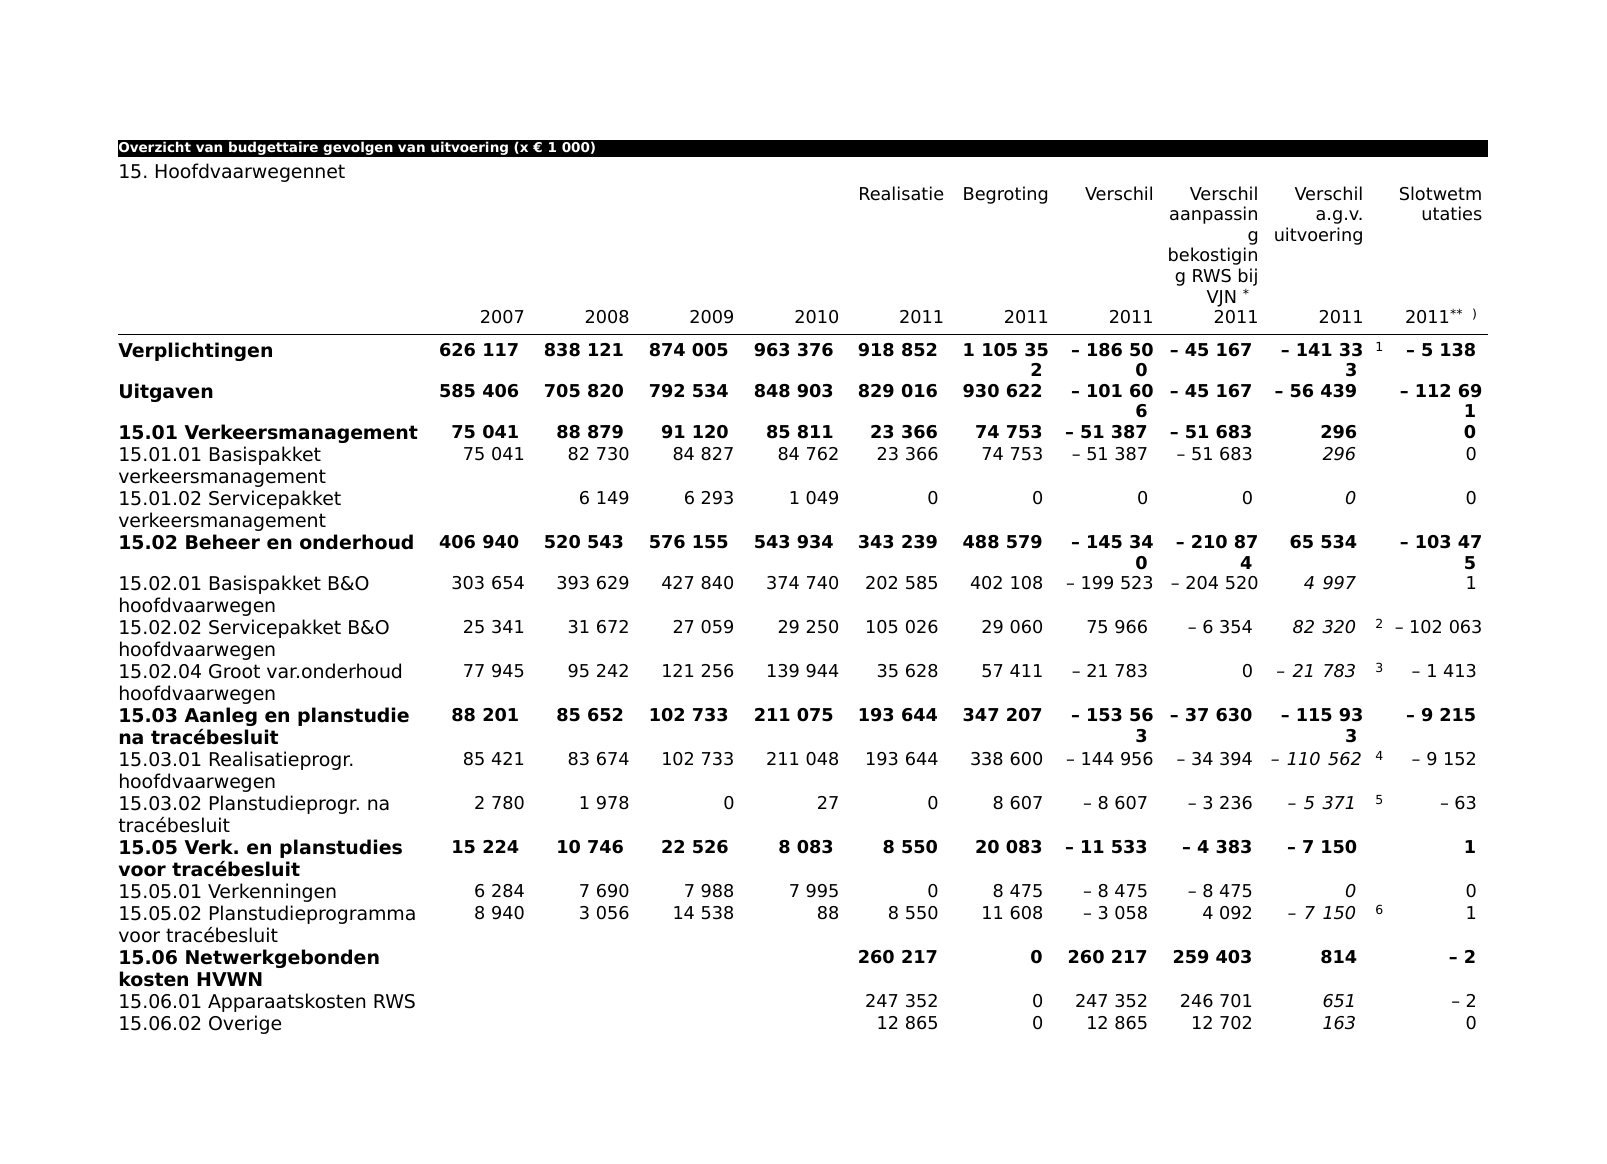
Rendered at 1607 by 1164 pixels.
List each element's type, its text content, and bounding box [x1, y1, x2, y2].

table_cell 211 048 [740, 749, 845, 793]
table_cell 0 [950, 488, 1054, 532]
table_cell 848 903 [740, 381, 845, 422]
table_cell – 34 394 [1160, 749, 1264, 793]
table_cell – 112 691 [1383, 381, 1488, 422]
table_cell [530, 1013, 635, 1035]
table_cell 88 879 [530, 422, 635, 444]
table_cell 0 [1055, 488, 1159, 532]
table_cell [1369, 991, 1383, 1013]
table_cell 23 366 [845, 444, 950, 488]
table_cell 2007 [426, 307, 530, 334]
table_cell 102 733 [635, 749, 740, 793]
table_cell [1369, 573, 1383, 617]
table_cell – 8 607 [1055, 793, 1159, 837]
table_cell 11 608 [950, 903, 1054, 947]
table_cell 1 049 [740, 488, 845, 532]
table_cell – 5 138 [1383, 335, 1488, 381]
table_cell 0 [1383, 422, 1488, 444]
table_cell [530, 184, 635, 307]
table_cell 0 [1383, 881, 1488, 903]
table_cell Verschil [1055, 184, 1159, 307]
table_cell – 199 523 [1055, 573, 1159, 617]
table_cell 83 674 [530, 749, 635, 793]
table_cell 29 250 [740, 617, 845, 661]
table_cell 393 629 [530, 573, 635, 617]
table_cell Verschil aanpassing bekostiging RWS bij VJN * [1160, 184, 1264, 307]
table_cell [426, 991, 530, 1013]
table_cell – 21 783 [1264, 661, 1369, 705]
table_cell 91 120 [635, 422, 740, 444]
table_cell 8 475 [950, 881, 1054, 903]
table_cell 85 652 [530, 705, 635, 749]
table_cell 20 083 [950, 837, 1054, 881]
table_cell 77 945 [426, 661, 530, 705]
table_cell 7 690 [530, 881, 635, 903]
table_cell 2011 [845, 307, 950, 334]
table_cell 105 026 [845, 617, 950, 661]
table_cell – 186 500 [1055, 335, 1159, 381]
table_cell 814 [1264, 947, 1369, 991]
table_cell 343 239 [845, 532, 950, 573]
table_cell 8 607 [950, 793, 1054, 837]
table_cell 15.05 Verk. en planstudies voor tracébesluit [118, 837, 426, 881]
table_cell – 7 150 [1264, 837, 1369, 881]
table_cell 3 [1369, 661, 1383, 705]
table_cell – 11 533 [1055, 837, 1159, 881]
table_cell 22 526 [635, 837, 740, 881]
table_cell 3 056 [530, 903, 635, 947]
table_cell [1369, 444, 1383, 488]
table_cell 303 654 [426, 573, 530, 617]
table_cell 0 [1264, 881, 1369, 903]
table_cell – 51 387 [1055, 444, 1159, 488]
table_cell 35 628 [845, 661, 950, 705]
table_cell 402 108 [950, 573, 1054, 617]
table_cell 12 865 [1055, 1013, 1159, 1035]
table_cell [635, 157, 740, 183]
table_cell – 9 152 [1383, 749, 1488, 793]
table_cell [118, 184, 426, 307]
table_cell – 204 520 [1160, 573, 1264, 617]
table_cell [426, 157, 530, 183]
table_cell 247 352 [845, 991, 950, 1013]
table_cell [635, 991, 740, 1013]
table_cell 2 780 [426, 793, 530, 837]
table_cell [1369, 422, 1383, 444]
table_cell – 8 475 [1055, 881, 1159, 903]
table_cell – 2 [1383, 947, 1488, 991]
table_cell 65 534 [1264, 532, 1369, 573]
table_cell 7 995 [740, 881, 845, 903]
table_cell – 7 150 [1264, 903, 1369, 947]
table_cell 8 940 [426, 903, 530, 947]
table_cell [426, 1013, 530, 1035]
table_cell 15.06 Netwerkgebonden kosten HVWN [118, 947, 426, 991]
table_cell 102 733 [635, 705, 740, 749]
table_cell – 6 354 [1160, 617, 1264, 661]
table_cell 0 [950, 991, 1054, 1013]
table_cell 74 753 [950, 444, 1054, 488]
table_cell 260 217 [845, 947, 950, 991]
table_cell – 210 874 [1160, 532, 1264, 573]
table_cell 338 600 [950, 749, 1054, 793]
table_cell 163 [1264, 1013, 1369, 1035]
table_cell 27 [740, 793, 845, 837]
table_cell 15 224 [426, 837, 530, 881]
table_cell 82 730 [530, 444, 635, 488]
table_cell [426, 947, 530, 991]
table_cell 296 [1264, 422, 1369, 444]
table_cell 15.05.01 Verkenningen [118, 881, 426, 903]
table_cell [530, 157, 635, 183]
table_cell 0 [845, 793, 950, 837]
table_cell – 45 167 [1160, 381, 1264, 422]
table_cell – 37 630 [1160, 705, 1264, 749]
table_cell 82 320 [1264, 617, 1369, 661]
table_cell 246 701 [1160, 991, 1264, 1013]
table_cell – 63 [1383, 793, 1488, 837]
table_cell 74 753 [950, 422, 1054, 444]
table_cell 2 [1369, 617, 1383, 661]
table_cell 6 149 [530, 488, 635, 532]
table_cell 25 341 [426, 617, 530, 661]
table_cell 15.06.02 Overige [118, 1013, 426, 1035]
table_cell 918 852 [845, 335, 950, 381]
table_cell 14 538 [635, 903, 740, 947]
table_cell [635, 184, 740, 307]
table_cell 88 [740, 903, 845, 947]
table_cell 15.03.01 Realisatieprogr. hoofdvaarwegen [118, 749, 426, 793]
table_cell [1369, 705, 1383, 749]
table_cell 427 840 [635, 573, 740, 617]
table_cell 2008 [530, 307, 635, 334]
table_cell 874 005 [635, 335, 740, 381]
table_cell 0 [1383, 1013, 1488, 1035]
table_cell 0 [635, 793, 740, 837]
table_cell 260 217 [1055, 947, 1159, 991]
table_cell 963 376 [740, 335, 845, 381]
table_cell Slotwetmutaties [1383, 184, 1488, 307]
table_cell 211 075 [740, 705, 845, 749]
table_cell 0 [845, 488, 950, 532]
table_cell – 56 439 [1264, 381, 1369, 422]
table_cell – 115 933 [1264, 705, 1369, 749]
table_cell 374 740 [740, 573, 845, 617]
table_cell – 1 413 [1383, 661, 1488, 705]
table_cell 4 092 [1160, 903, 1264, 947]
table_cell 12 702 [1160, 1013, 1264, 1035]
table_cell 15.01.02 Servicepakket verkeersmanagement [118, 488, 426, 532]
table_cell 10 746 [530, 837, 635, 881]
table_cell 6 284 [426, 881, 530, 903]
table_cell Verplichtingen [118, 335, 426, 381]
table_cell 84 762 [740, 444, 845, 488]
table_cell – 51 683 [1160, 422, 1264, 444]
table_cell 1 [1383, 903, 1488, 947]
table_cell 139 944 [740, 661, 845, 705]
table_cell [740, 184, 845, 307]
table_cell [426, 184, 530, 307]
table_cell – 110 562 [1264, 749, 1369, 793]
table_cell [1369, 1013, 1383, 1035]
table_cell 1 [1383, 837, 1488, 881]
table_cell – 21 783 [1055, 661, 1159, 705]
table_cell – 144 956 [1055, 749, 1159, 793]
table_cell – 51 387 [1055, 422, 1159, 444]
table_cell 121 256 [635, 661, 740, 705]
table_cell – 4 383 [1160, 837, 1264, 881]
table_cell – 8 475 [1160, 881, 1264, 903]
table_cell 23 366 [845, 422, 950, 444]
table_cell 651 [1264, 991, 1369, 1013]
table_cell 2011 [1160, 307, 1264, 334]
table_cell 0 [1160, 488, 1264, 532]
table_cell 0 [1160, 661, 1264, 705]
table_cell 4 997 [1264, 573, 1369, 617]
table_cell – 103 475 [1383, 532, 1488, 573]
table_cell – 9 215 [1383, 705, 1488, 749]
table_cell 15.03.02 Planstudieprogr. na tracébesluit [118, 793, 426, 837]
table_cell [845, 157, 950, 183]
table_cell 15.03 Aanleg en planstudie na tracébesluit [118, 705, 426, 749]
table_cell 1 978 [530, 793, 635, 837]
table_cell 488 579 [950, 532, 1054, 573]
table_cell 2011** ) [1383, 307, 1488, 334]
table_cell 838 121 [530, 335, 635, 381]
table_cell – 45 167 [1160, 335, 1264, 381]
table_cell 543 934 [740, 532, 845, 573]
table_cell 15.02.04 Groot var.onderhoud hoofdvaarwegen [118, 661, 426, 705]
table_cell [1369, 837, 1383, 881]
table_cell [1369, 307, 1383, 334]
table_cell 705 820 [530, 381, 635, 422]
table_cell 576 155 [635, 532, 740, 573]
table_cell Realisatie [845, 184, 950, 307]
table_header Overzicht van budgettaire gevolgen van uitvoering (x € 1 000) [118, 140, 1488, 156]
table_cell [1369, 881, 1383, 903]
table_cell 202 585 [845, 573, 950, 617]
table_cell 0 [1383, 444, 1488, 488]
table_cell [1369, 947, 1383, 991]
table_cell 75 966 [1055, 617, 1159, 661]
table_cell 1 [1383, 573, 1488, 617]
table_cell 8 550 [845, 903, 950, 947]
table_cell – 153 563 [1055, 705, 1159, 749]
table_cell 15.01 Verkeersmanagement [118, 422, 426, 444]
table_cell 8 083 [740, 837, 845, 881]
table_cell 0 [1383, 488, 1488, 532]
table_cell [530, 947, 635, 991]
table_cell 585 406 [426, 381, 530, 422]
table_cell [530, 991, 635, 1013]
table_cell 930 622 [950, 381, 1054, 422]
table_cell [1369, 532, 1383, 573]
table_cell [1369, 157, 1383, 183]
table_cell 15.02 Beheer en onderhoud [118, 532, 426, 573]
table_cell 57 411 [950, 661, 1054, 705]
table_cell 15.01.01 Basispakket verkeersmanagement [118, 444, 426, 488]
table_cell [740, 1013, 845, 1035]
table_cell – 145 340 [1055, 532, 1159, 573]
table_cell – 101 606 [1055, 381, 1159, 422]
table_cell 15.06.01 Apparaatskosten RWS [118, 991, 426, 1013]
table_cell 5 [1369, 793, 1383, 837]
table_cell – 141 333 [1264, 335, 1369, 381]
table_cell 95 242 [530, 661, 635, 705]
table_cell – 3 058 [1055, 903, 1159, 947]
table_cell 0 [845, 881, 950, 903]
table_cell 75 041 [426, 444, 530, 488]
table_cell 84 827 [635, 444, 740, 488]
table_cell [635, 1013, 740, 1035]
table_cell 7 988 [635, 881, 740, 903]
table_cell [740, 157, 845, 183]
table_cell – 51 683 [1160, 444, 1264, 488]
table_cell [1369, 488, 1383, 532]
table_cell 15. Hoofdvaarwegennet [118, 157, 426, 183]
table_cell [118, 307, 426, 334]
table_cell 88 201 [426, 705, 530, 749]
table_cell 85 811 [740, 422, 845, 444]
table_cell [1264, 157, 1369, 183]
table_cell 4 [1369, 749, 1383, 793]
table_cell [1369, 184, 1383, 307]
table_cell Begroting [950, 184, 1054, 307]
table_cell 85 421 [426, 749, 530, 793]
table_cell – 5 371 [1264, 793, 1369, 837]
table_cell 0 [950, 1013, 1054, 1035]
table_cell – 3 236 [1160, 793, 1264, 837]
table_cell 259 403 [1160, 947, 1264, 991]
table_cell 296 [1264, 444, 1369, 488]
table_cell [635, 947, 740, 991]
table_cell [950, 157, 1054, 183]
table_cell 792 534 [635, 381, 740, 422]
table_cell 0 [1264, 488, 1369, 532]
table_cell 12 865 [845, 1013, 950, 1035]
table_cell 27 059 [635, 617, 740, 661]
table_cell 347 207 [950, 705, 1054, 749]
table_cell 8 550 [845, 837, 950, 881]
table_cell 2009 [635, 307, 740, 334]
table_cell [426, 488, 530, 532]
table_cell 15.02.02 Servicepakket B&O hoofdvaarwegen [118, 617, 426, 661]
table_cell 2011 [950, 307, 1054, 334]
table_cell 1 [1369, 335, 1383, 381]
table_cell 520 543 [530, 532, 635, 573]
table_cell 1 105 352 [950, 335, 1054, 381]
table_cell 6 [1369, 903, 1383, 947]
table_cell – 2 [1383, 991, 1488, 1013]
table_cell 29 060 [950, 617, 1054, 661]
table_cell 2011 [1055, 307, 1159, 334]
table_cell 247 352 [1055, 991, 1159, 1013]
table_cell 2010 [740, 307, 845, 334]
table_cell 6 293 [635, 488, 740, 532]
table_cell 626 117 [426, 335, 530, 381]
table_cell [1055, 157, 1159, 183]
table_cell 31 672 [530, 617, 635, 661]
table_cell [740, 947, 845, 991]
table_cell [740, 991, 845, 1013]
table_cell 406 940 [426, 532, 530, 573]
table_cell – 102 063 [1383, 617, 1488, 661]
table_cell [1383, 157, 1488, 183]
table_cell [1369, 381, 1383, 422]
table_cell 193 644 [845, 705, 950, 749]
table_cell 15.02.01 Basispakket B&O hoofdvaarwegen [118, 573, 426, 617]
table_cell Uitgaven [118, 381, 426, 422]
table_cell 75 041 [426, 422, 530, 444]
table_cell 15.05.02 Planstudieprogramma voor tracébesluit [118, 903, 426, 947]
table_cell 829 016 [845, 381, 950, 422]
table_cell Verschil a.g.v. uitvoering [1264, 184, 1369, 307]
table_cell 193 644 [845, 749, 950, 793]
table_cell 0 [950, 947, 1054, 991]
table_cell 2011 [1264, 307, 1369, 334]
table_cell [1160, 157, 1264, 183]
